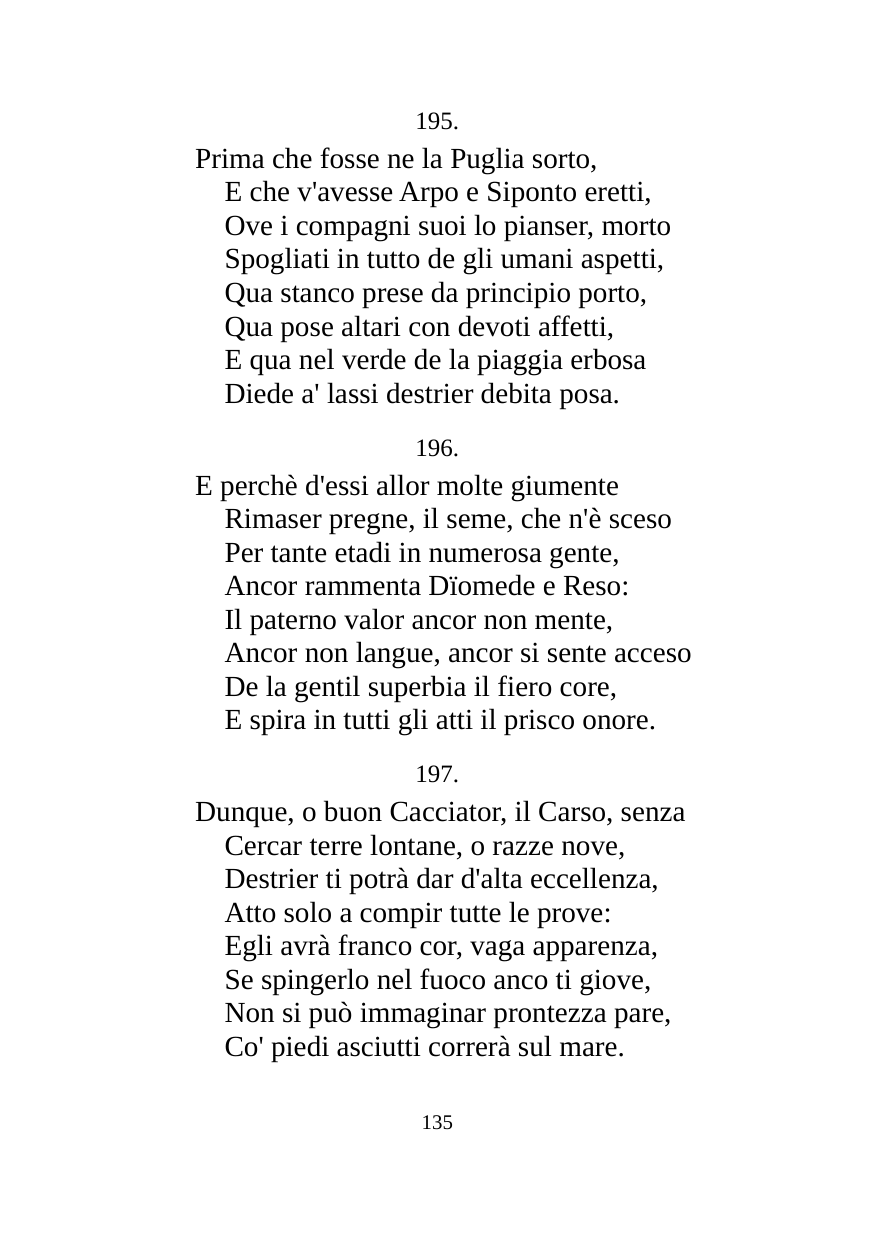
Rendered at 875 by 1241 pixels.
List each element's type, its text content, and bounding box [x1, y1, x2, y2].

text Co' piedi asciutti correrà sul mare. [224, 1029, 768, 1063]
text Per tante etadi in numerosa gente, [224, 535, 768, 568]
text Non si può immaginar prontezza pare, [224, 996, 768, 1029]
text Il paterno valor ancor non mente, [224, 602, 768, 635]
text Ancor rammenta Dïomede e Reso: [224, 568, 768, 602]
text Destrier ti potrà dar d'alta eccellenza, [224, 861, 768, 895]
text Ove i compagni suoi lo pianser, morto [224, 208, 768, 242]
text De la gentil superbia il fiero core, [224, 669, 768, 702]
text Egli avrà franco cor, vaga apparenza, [224, 928, 768, 962]
text Se spingerlo nel fuoco anco ti giove, [224, 962, 768, 996]
text 196. [106, 433, 768, 462]
text Prima che fosse ne la Puglia sorto, [195, 141, 768, 174]
text 197. [106, 759, 768, 788]
text Cercar terre lontane, o razze nove, [224, 828, 768, 861]
text Qua pose altari con devoti affetti, [224, 309, 768, 342]
text E spira in tutti gli atti il prisco onore. [224, 702, 768, 736]
text Atto solo a compir tutte le prove: [224, 895, 768, 928]
text Diede a' lassi destrier debita posa. [224, 376, 768, 409]
text Dunque, o buon Cacciator, il Carso, senza [195, 794, 768, 828]
text Rimaser pregne, il seme, che n'è sceso [224, 501, 768, 535]
text Qua stanco prese da principio porto, [224, 275, 768, 309]
text E che v'avesse Arpo e Siponto eretti, [224, 174, 768, 208]
text E qua nel verde de la piaggia erbosa [224, 342, 768, 376]
text 195. [106, 106, 768, 135]
text E perchè d'essi allor molte giumente [195, 468, 768, 501]
text Ancor non langue, ancor si sente acceso [224, 635, 768, 669]
text Spogliati in tutto de gli umani aspetti, [224, 242, 768, 275]
